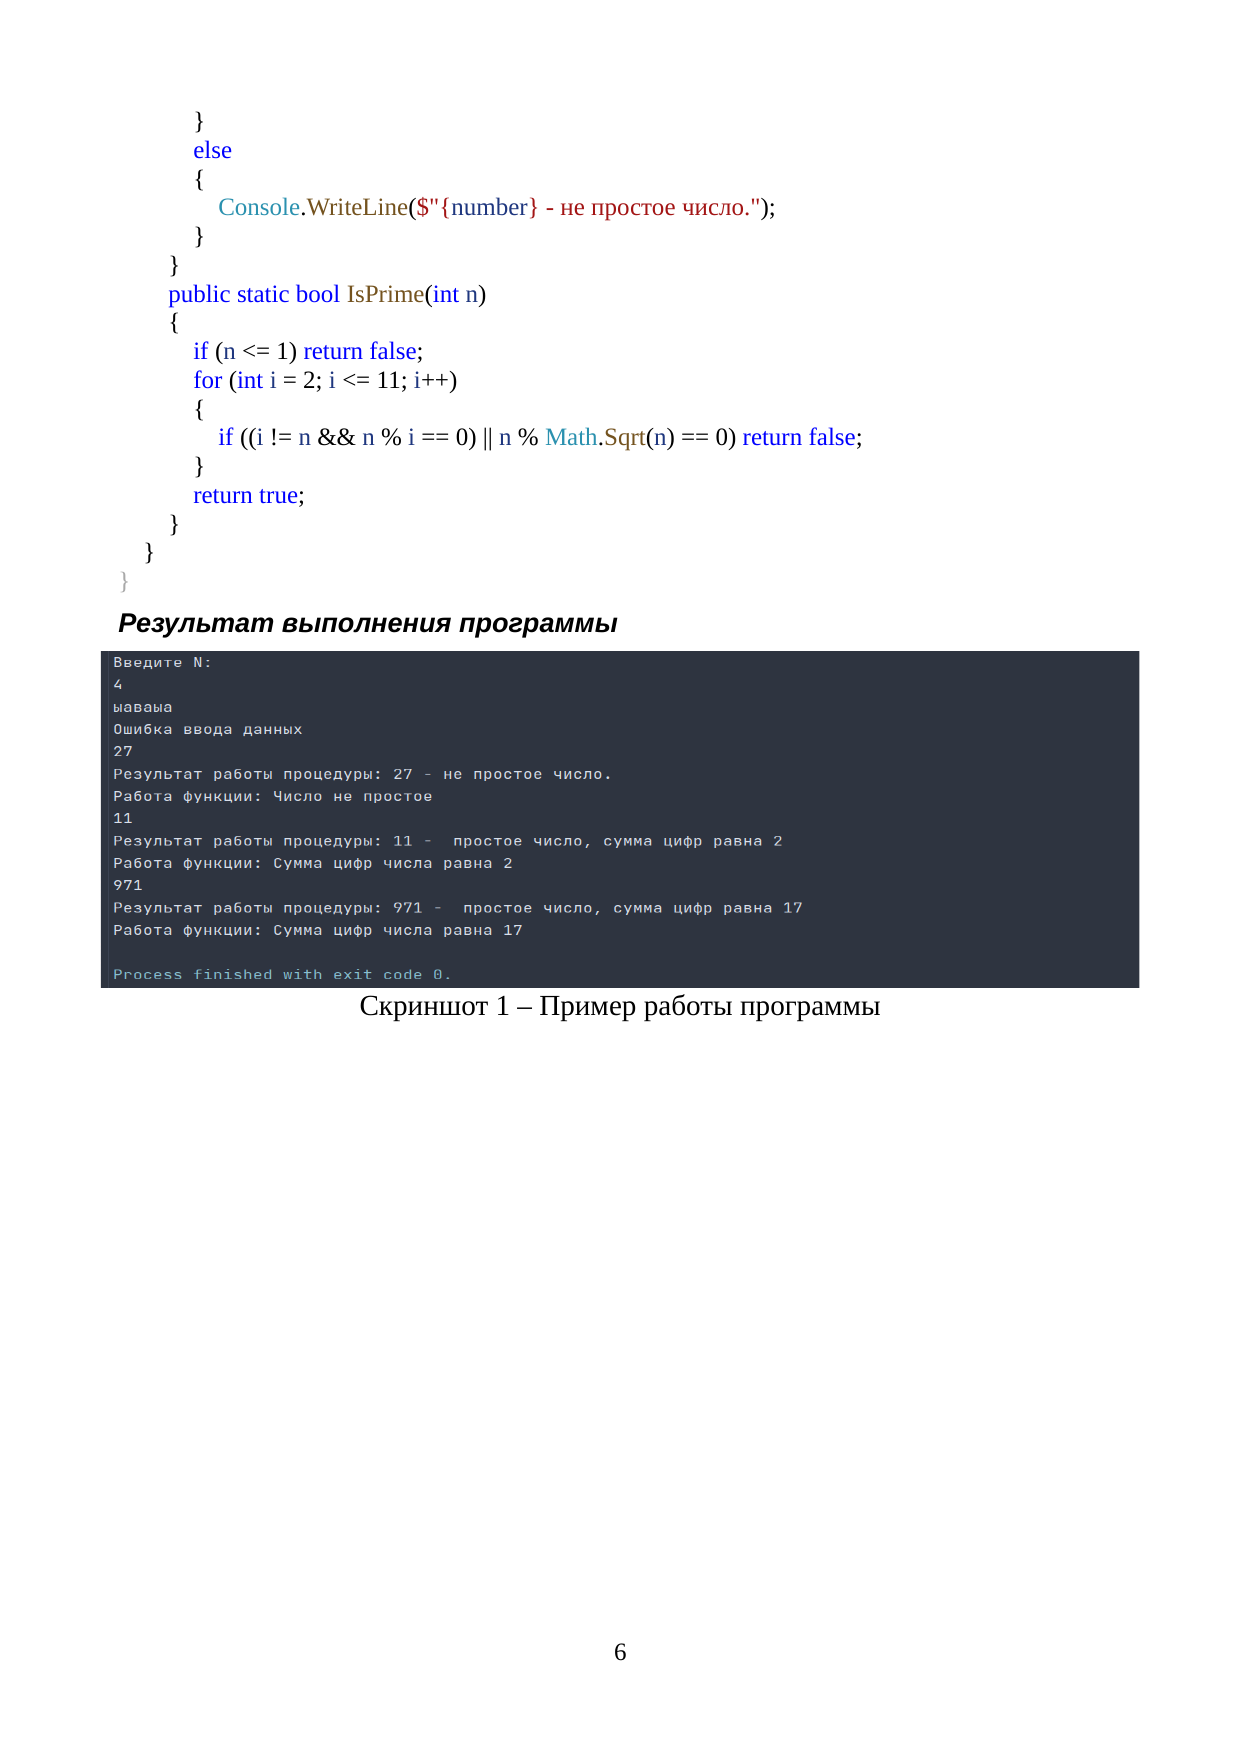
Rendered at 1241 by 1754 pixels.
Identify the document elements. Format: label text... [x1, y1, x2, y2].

picture [100, 651, 1140, 988]
text } else { Console.WriteLine($"{number} - не простое число."); } } public static bool IsPrime(int n) { if (n <= 1) return false; for (int i = 2; i <= 11; i++) { if ((i != n && n % i == 0) || n % Math.Sqrt(n) == 0) return false; } return true; } } } [118, 106, 1122, 595]
subtitle Результат выполнения программы [118, 607, 1122, 639]
text Скриншот 1 – Пример работы программы [118, 988, 1122, 1021]
